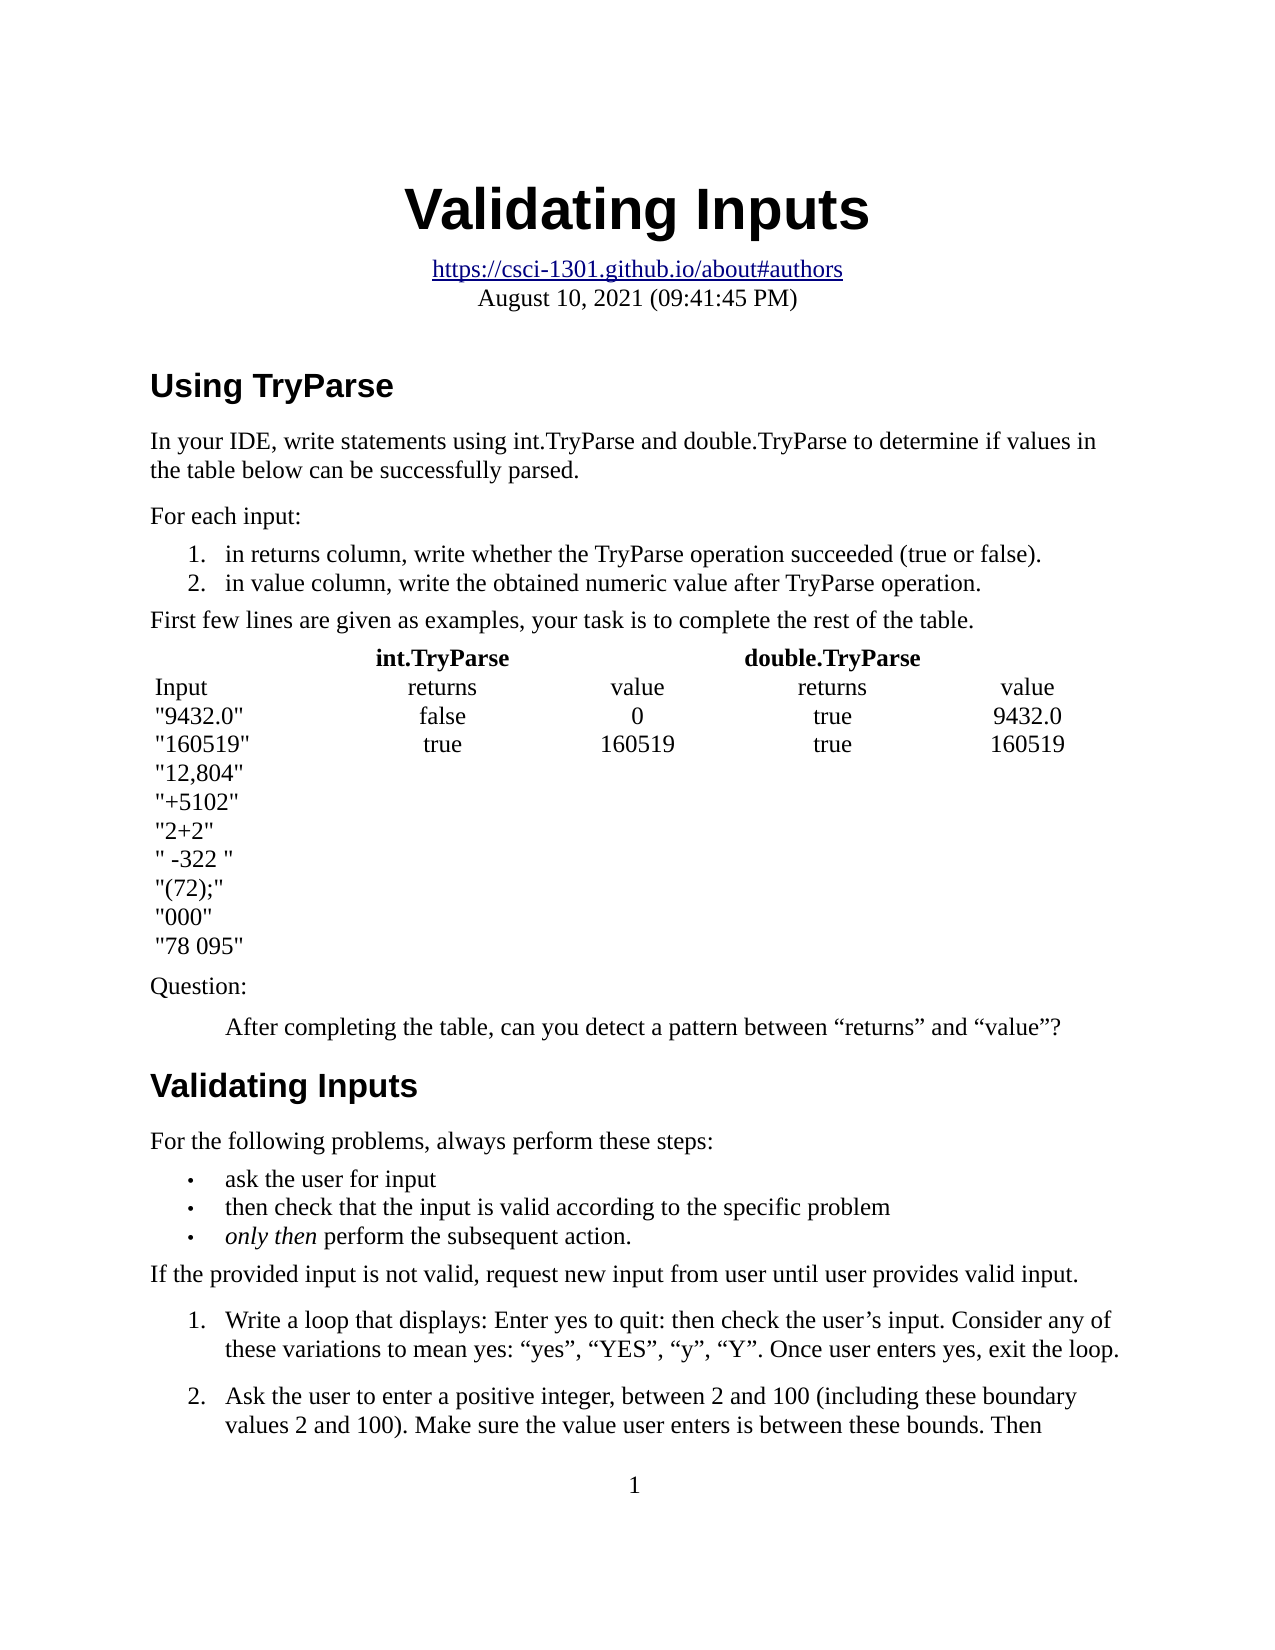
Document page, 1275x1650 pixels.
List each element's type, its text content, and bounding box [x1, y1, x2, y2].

list only then perform the subsequent action. [187, 1221, 1125, 1250]
table_cell "(72);" [150, 873, 345, 902]
table_cell returns [345, 672, 540, 701]
table_cell [540, 758, 735, 787]
title Validating Inputs [150, 175, 1125, 242]
table_cell [540, 873, 735, 902]
text August 10, 2021 (09:41:45 PM) [150, 283, 1125, 312]
text https://csci-1301.github.io/about#authors [150, 254, 1125, 283]
table_cell "+5102" [150, 787, 345, 816]
table_cell "78 095" [150, 931, 345, 959]
table_cell false [345, 701, 540, 729]
list ask the user for input [187, 1164, 1125, 1192]
text For each input: [150, 501, 1125, 530]
table_cell 160519 [540, 730, 735, 758]
table_cell true [345, 730, 540, 758]
table_cell true [735, 701, 930, 729]
table_cell [345, 787, 540, 816]
table_cell [735, 902, 930, 931]
text For the following problems, always perform these steps: [150, 1126, 1125, 1155]
table_cell [345, 816, 540, 844]
table_header [150, 643, 345, 672]
table_cell value [930, 672, 1125, 701]
table_cell [735, 845, 930, 873]
text First few lines are given as examples, your task is to complete the rest of the table. [150, 606, 1125, 634]
table_header double.TryParse [735, 643, 930, 672]
table_cell 160519 [930, 730, 1125, 758]
table_cell [930, 931, 1125, 959]
table_header [540, 643, 735, 672]
table_header [930, 643, 1125, 672]
table_cell [540, 845, 735, 873]
table_cell Input [150, 672, 345, 701]
table_cell "9432.0" [150, 701, 345, 729]
list Write a loop that displays: Enter yes to quit: then check the user’s input. Consider any of these variations to mean yes: “yes”, “YES”, “y”, “Y”. Once user enters yes, exit the loop. [187, 1306, 1125, 1363]
table_cell [540, 787, 735, 816]
table_cell [930, 873, 1125, 902]
table_cell [735, 758, 930, 787]
list in value column, write the obtained numeric value after TryParse operation. [187, 568, 1125, 597]
table_cell [735, 787, 930, 816]
table_cell "160519" [150, 730, 345, 758]
table_cell [345, 758, 540, 787]
subtitle Using TryParse [150, 366, 1125, 404]
table_cell "000" [150, 902, 345, 931]
table_cell [735, 873, 930, 902]
table_cell returns [735, 672, 930, 701]
table_cell [735, 816, 930, 844]
table_cell [345, 845, 540, 873]
table_header int.TryParse [345, 643, 540, 672]
table_cell [930, 816, 1125, 844]
table_cell [735, 931, 930, 959]
table_cell [540, 902, 735, 931]
table_cell true [735, 730, 930, 758]
table_cell [930, 845, 1125, 873]
table_cell [345, 931, 540, 959]
table_cell [540, 931, 735, 959]
table_cell 9432.0 [930, 701, 1125, 729]
table_cell [345, 902, 540, 931]
table_cell [345, 873, 540, 902]
table_cell [540, 816, 735, 844]
list Ask the user to enter a positive integer, between 2 and 100 (including these boundary values 2 and 100). Make sure the value user enters is between these bounds. Then [187, 1381, 1125, 1438]
table_cell [930, 902, 1125, 931]
table_cell "12,804" [150, 758, 345, 787]
table_cell "2+2" [150, 816, 345, 844]
text If the provided input is not valid, request new input from user until user provides valid input. [150, 1259, 1125, 1288]
text After completing the table, can you detect a pattern between “returns” and “value”? [225, 1012, 1125, 1041]
list then check that the input is valid according to the specific problem [187, 1192, 1125, 1221]
table_cell [930, 758, 1125, 787]
table_cell " -322 " [150, 845, 345, 873]
table_cell [930, 787, 1125, 816]
text In your IDE, write statements using int.TryParse and double.TryParse to determine if values in the table below can be successfully parsed. [150, 426, 1125, 483]
list in returns column, write whether the TryParse operation succeeded (true or false). [187, 539, 1125, 568]
table_cell value [540, 672, 735, 701]
text Question: [150, 971, 1125, 1000]
table_cell 0 [540, 701, 735, 729]
subtitle Validating Inputs [150, 1066, 1125, 1104]
